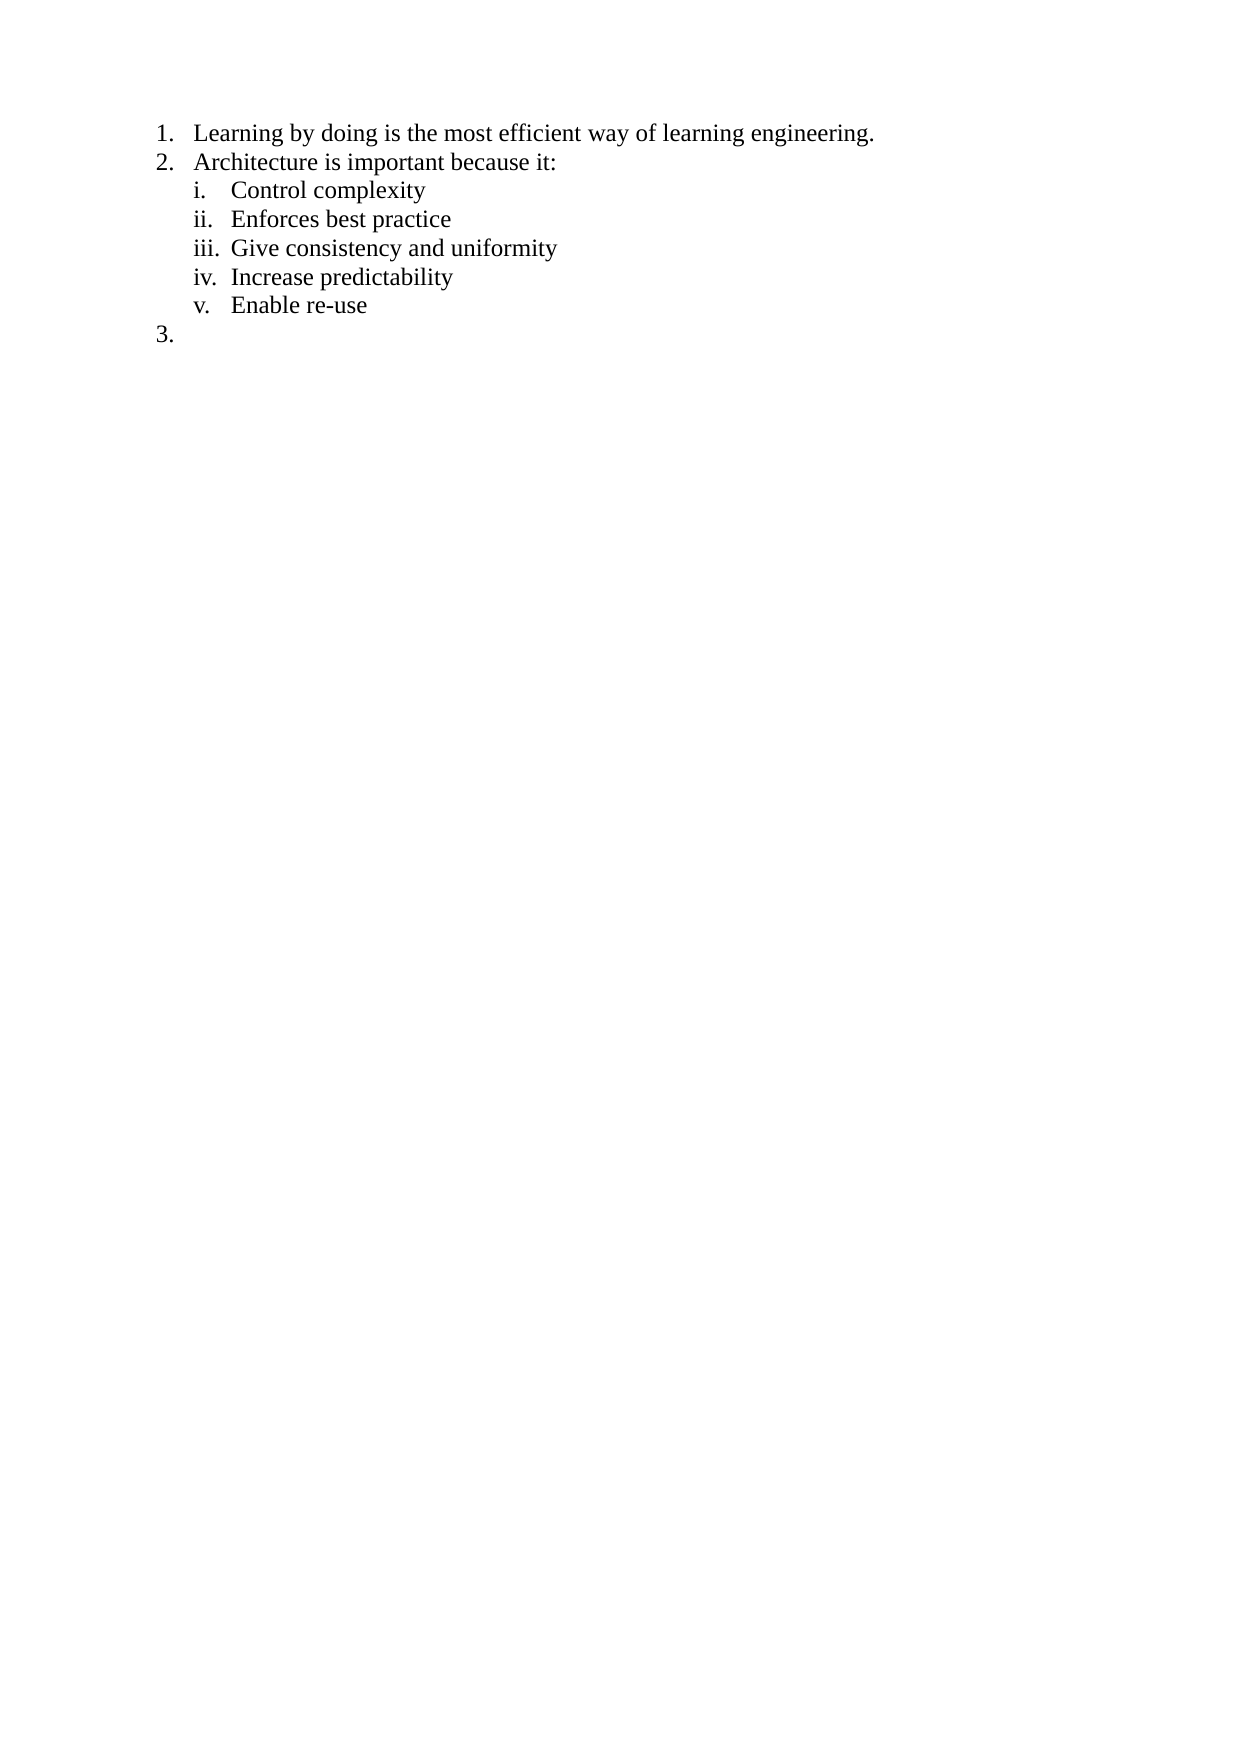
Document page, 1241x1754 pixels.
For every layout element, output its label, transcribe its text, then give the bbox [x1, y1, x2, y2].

list Control complexity [193, 176, 1122, 204]
list Give consistency and uniformity [193, 233, 1122, 262]
list Enforces best practice [193, 204, 1122, 233]
list Enable re-use [193, 291, 1122, 319]
list Learning by doing is the most efficient way of learning engineering. [156, 118, 1122, 147]
list Increase predictability [193, 262, 1122, 291]
list Architecture is important because it: [156, 147, 1122, 176]
